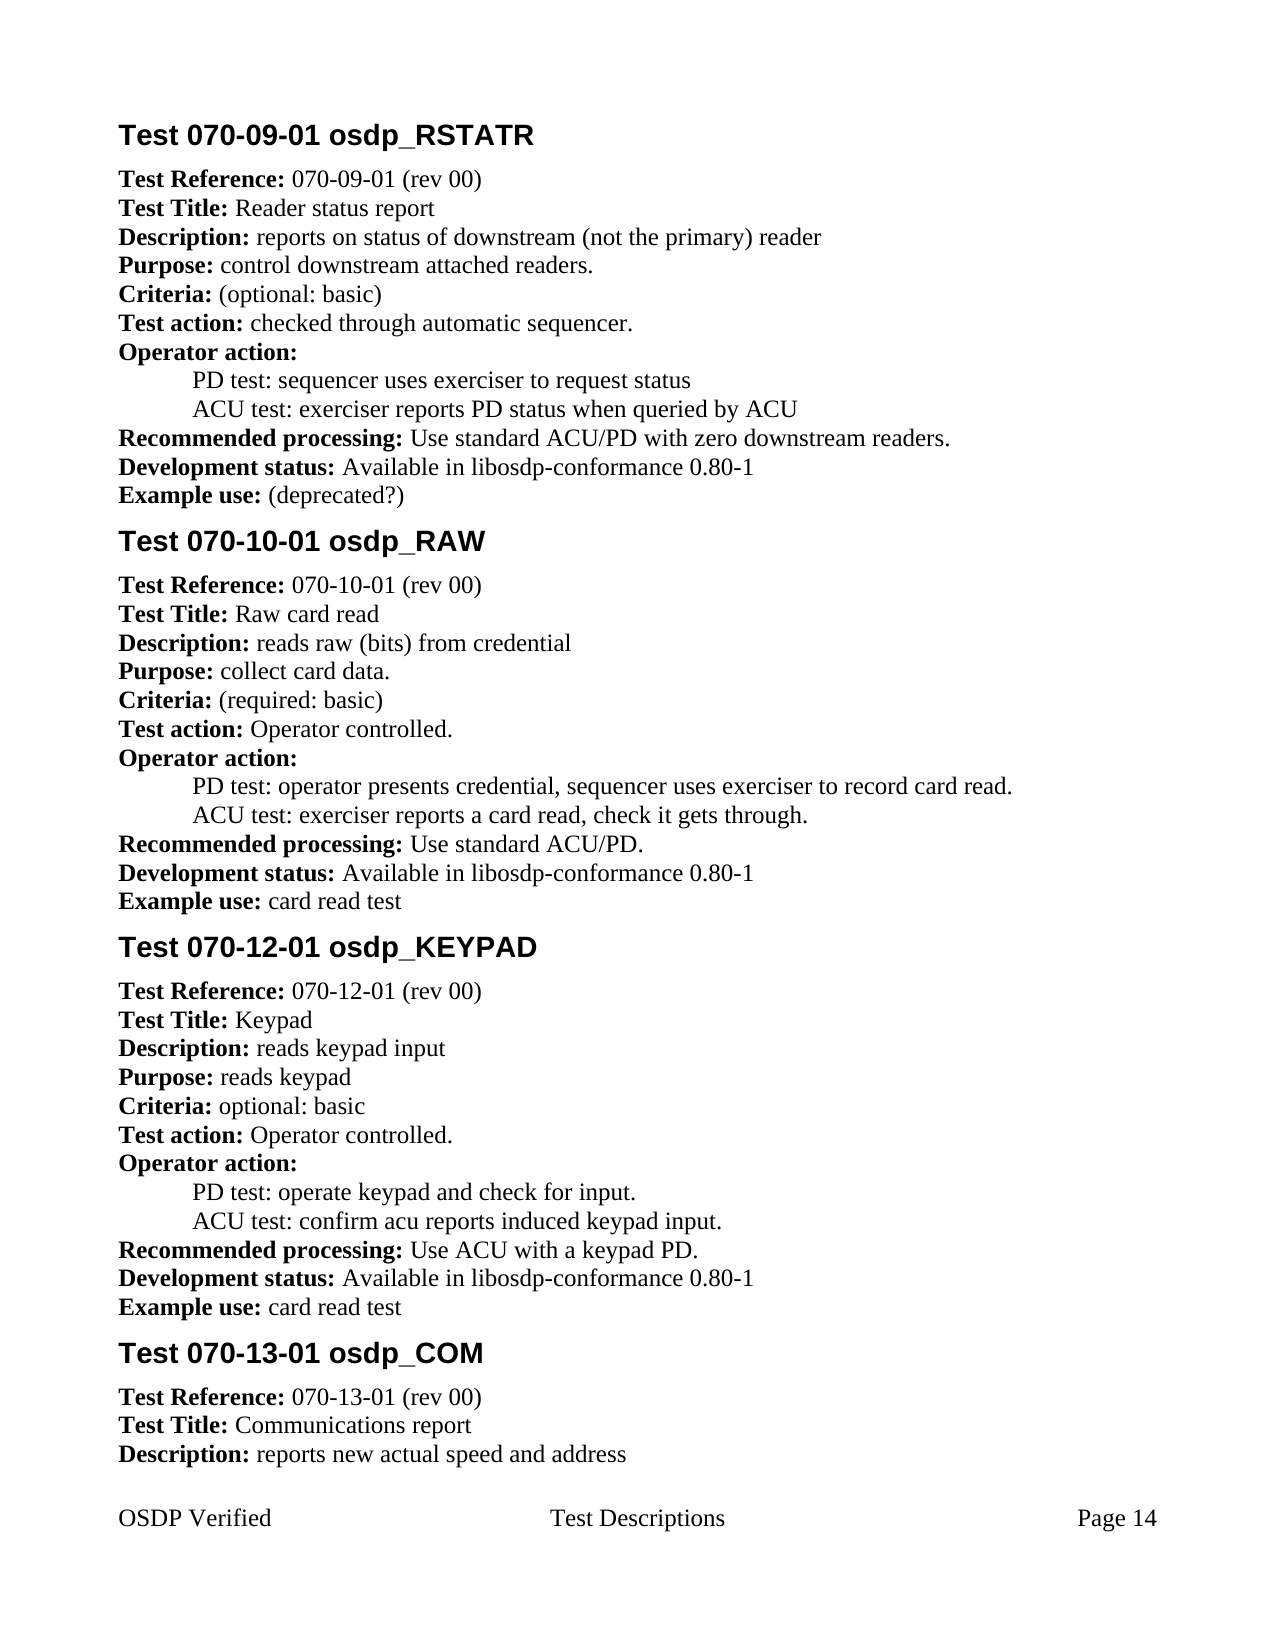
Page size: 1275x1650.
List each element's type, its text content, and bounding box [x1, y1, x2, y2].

text Development status: Available in libosdp-conformance 0.80-1 [118, 452, 1157, 481]
text Test Title: Reader status report [118, 193, 1157, 222]
text Criteria: (optional: basic) [118, 279, 1157, 308]
text Description: reports on status of downstream (not the primary) reader [118, 222, 1157, 251]
text Description: reads raw (bits) from credential [118, 628, 1157, 656]
text Recommended processing: Use ACU with a keypad PD. [118, 1235, 1157, 1263]
text Operator action: [118, 337, 1157, 366]
text PD test: operator presents credential, sequencer uses exerciser to record card read. [118, 771, 1157, 800]
text Purpose: collect card data. [118, 656, 1157, 685]
text Test Title: Raw card read [118, 599, 1157, 628]
text Test Reference: 070-10-01 (rev 00) [118, 570, 1157, 599]
text Test Title: Keypad [118, 1005, 1157, 1033]
text Example use: (deprecated?) [118, 481, 1157, 509]
text Test action: Operator controlled. [118, 714, 1157, 743]
text Operator action: [118, 1148, 1157, 1177]
text Test action: Operator controlled. [118, 1120, 1157, 1148]
text ACU test: confirm acu reports induced keypad input. [118, 1206, 1157, 1235]
text Test Title: Communications report [118, 1411, 1157, 1439]
text Test action: checked through automatic sequencer. [118, 308, 1157, 337]
text ACU test: exerciser reports PD status when queried by ACU [118, 394, 1157, 423]
text Test Reference: 070-12-01 (rev 00) [118, 976, 1157, 1005]
subtitle Test 070-10-01 osdp_RAW [118, 524, 1157, 558]
text Operator action: [118, 743, 1157, 771]
text ACU test: exerciser reports a card read, check it gets through. [118, 800, 1157, 829]
text Example use: card read test [118, 1292, 1157, 1321]
subtitle Test 070-13-01 osdp_COM [118, 1336, 1157, 1369]
subtitle Test 070-09-01 osdp_RSTATR [118, 118, 1157, 152]
text Purpose: control downstream attached readers. [118, 251, 1157, 279]
text Recommended processing: Use standard ACU/PD with zero downstream readers. [118, 423, 1157, 452]
text PD test: sequencer uses exerciser to request status [118, 366, 1157, 394]
text PD test: operate keypad and check for input. [118, 1177, 1157, 1206]
text Description: reports new actual speed and address [118, 1439, 1157, 1468]
text Criteria: (required: basic) [118, 685, 1157, 714]
text Example use: card read test [118, 886, 1157, 915]
text Development status: Available in libosdp-conformance 0.80-1 [118, 1263, 1157, 1292]
text Test Reference: 070-09-01 (rev 00) [118, 164, 1157, 193]
text Criteria: optional: basic [118, 1091, 1157, 1120]
text Development status: Available in libosdp-conformance 0.80-1 [118, 858, 1157, 886]
text Description: reads keypad input [118, 1033, 1157, 1062]
text Purpose: reads keypad [118, 1062, 1157, 1091]
text Recommended processing: Use standard ACU/PD. [118, 829, 1157, 858]
subtitle Test 070-12-01 osdp_KEYPAD [118, 930, 1157, 963]
text Test Reference: 070-13-01 (rev 00) [118, 1382, 1157, 1411]
